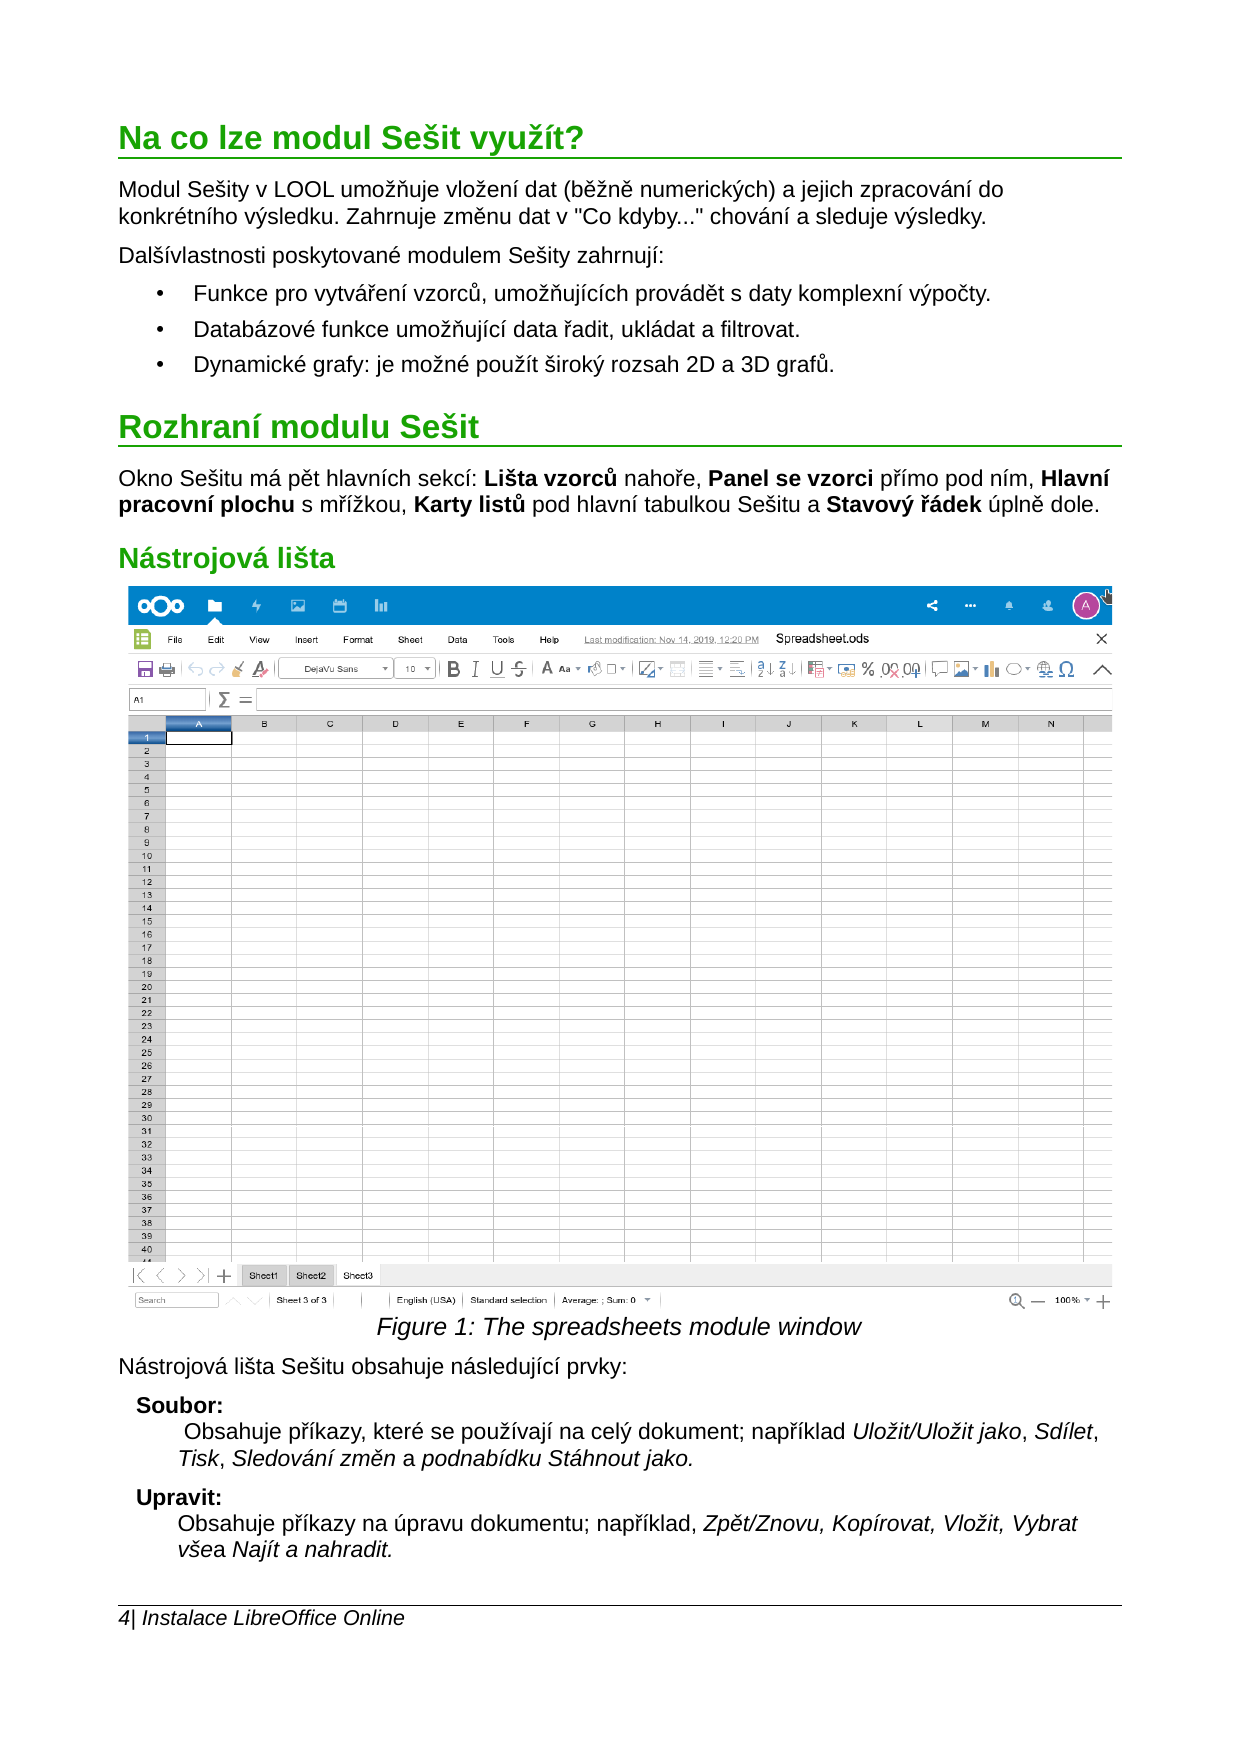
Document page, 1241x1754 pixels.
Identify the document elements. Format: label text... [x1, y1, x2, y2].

text Upravit: [136, 1483, 1122, 1510]
subtitle Rozhraní modulu Sešit [118, 407, 1122, 445]
text Figure 1: The spreadsheets module window [118, 1313, 1122, 1341]
list Dalšívlastnosti poskytované modulem Sešity zahrnují: [118, 242, 1122, 268]
text Nástrojová lišta Sešitu obsahuje následující prvky: [118, 1353, 1122, 1379]
text Obsahuje příkazy, které se používají na celý dokument; například Uložit/Uložit jako, Sdílet, Tisk, Sledování změn a podnabídku Stáhnout jako. [177, 1418, 1122, 1471]
list Dynamické grafy: je možné použít široký rozsah 2D a 3D grafů. [156, 351, 1122, 377]
list Databázové funkce umožňující data řadit, ukládat a filtrovat. [156, 316, 1122, 342]
text Obsahuje příkazy na úpravu dokumentu; například, Zpět/Znovu, Kopírovat, Vložit, Vybrat všea Najít a nahradit. [177, 1510, 1122, 1563]
text Okno Sešitu má pět hlavních sekcí: Lišta vzorců nahoře, Panel se vzorci přímo pod ním, Hlavní pracovní plochu s mřížkou, Karty listů pod hlavní tabulkou Sešitu a Stavový řádek úplně dole. [118, 465, 1122, 518]
subtitle Na co lze modul Sešit využít? [118, 118, 1122, 157]
text Modul Sešity v LOOL umožňuje vložení dat (běžně numerických) a jejich zpracování do konkrétního výsledku. Zahrnuje změnu dat v "Co kdyby..." chování a sleduje výsledky. [118, 176, 1122, 229]
text Soubor: [136, 1392, 1122, 1418]
subtitle Nástrojová lišta [118, 541, 1122, 575]
picture [128, 586, 1113, 1313]
list Funkce pro vytváření vzorců, umožňujících provádět s daty komplexní výpočty. [156, 280, 1122, 307]
